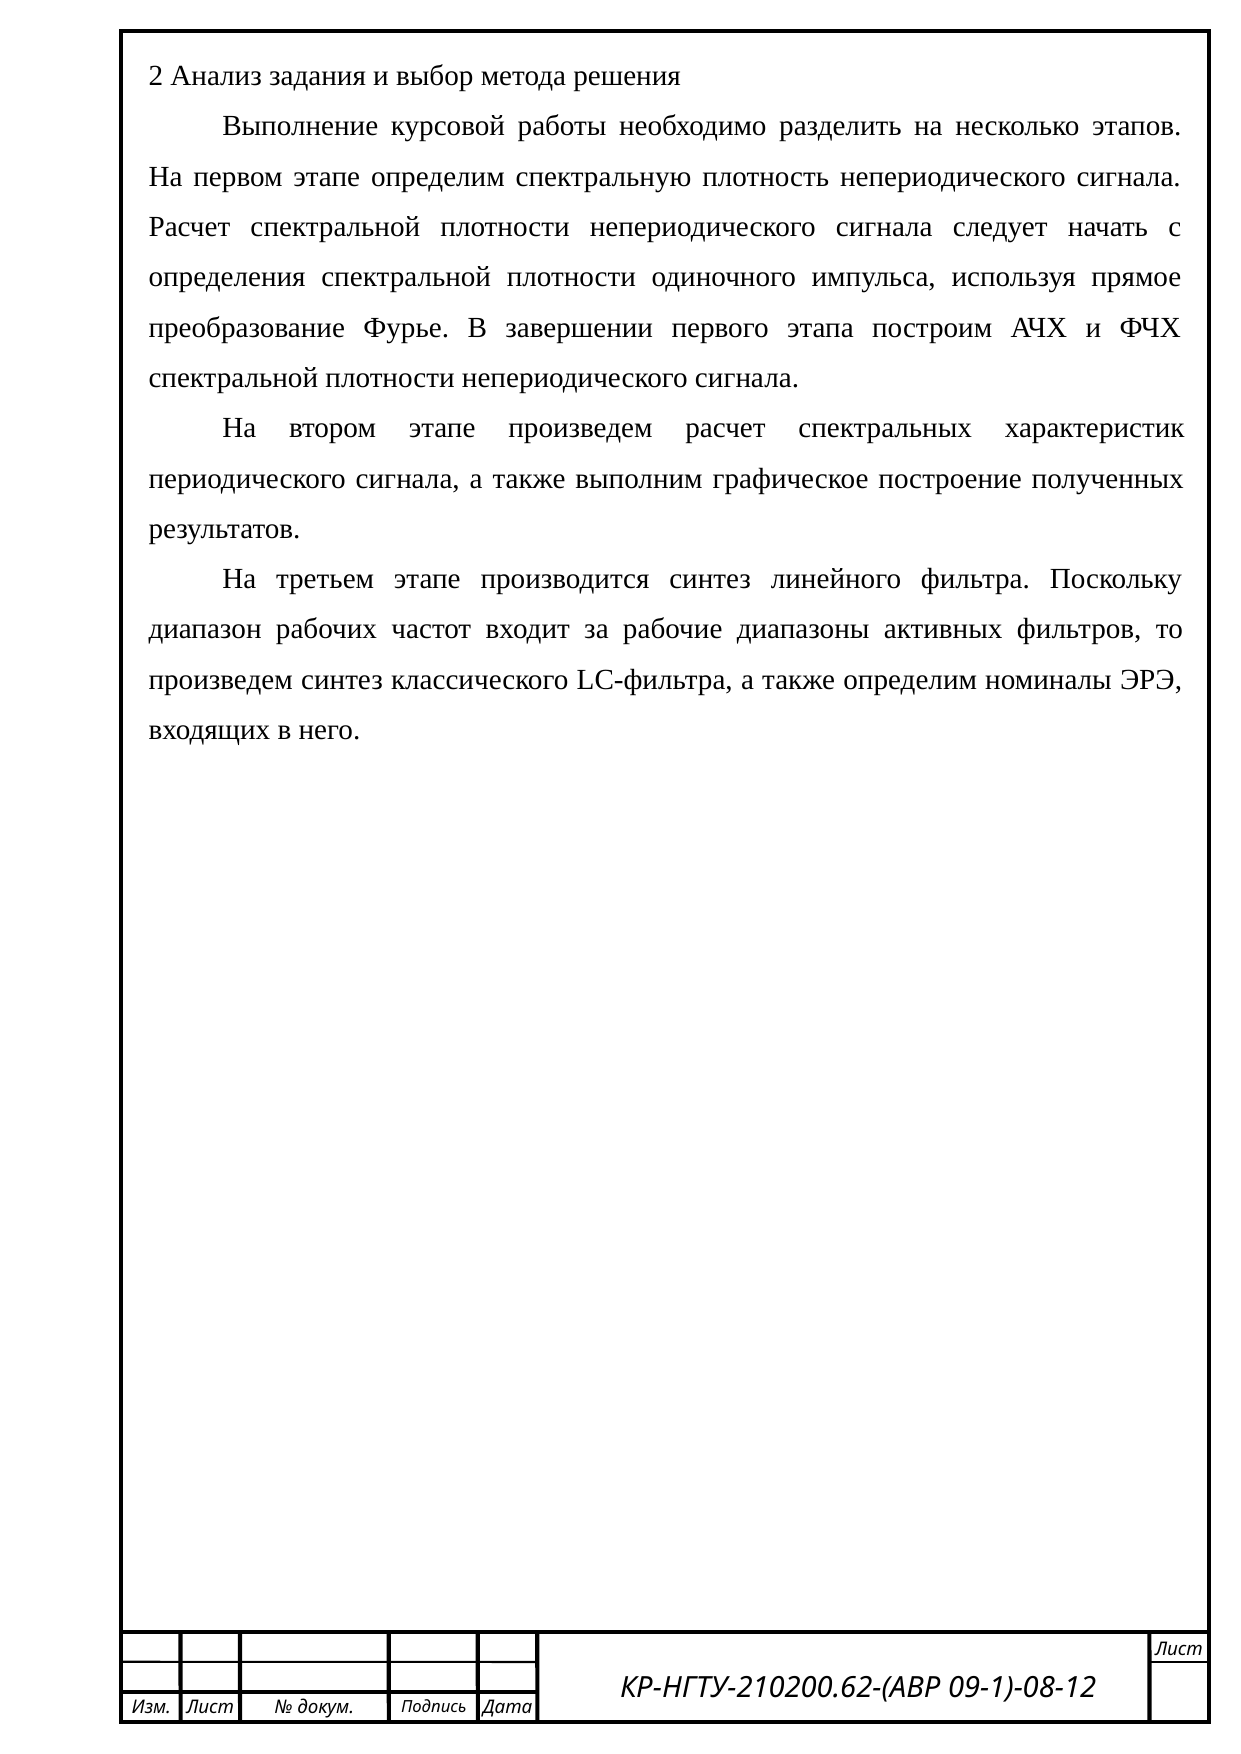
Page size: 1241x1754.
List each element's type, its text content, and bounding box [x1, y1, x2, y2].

text На втором этапе произведем расчет спектральных характеристик периодического сигнала, а также выполним графическое построение полученных результатов. [148, 410, 1185, 544]
text 2 Анализ задания и выбор метода решения [148, 58, 1207, 92]
text На третьем этапе производится синтез линейного фильтра. Поскольку диапазон рабочих частот входит за рабочие диапазоны активных фильтров, то произведем синтез классического LC-фильтра, а также определим номиналы ЭРЭ, входящих в него. [148, 561, 1183, 746]
text Выполнение курсовой работы необходимо разделить на несколько этапов. На первом этапе определим спектральную плотность непериодического сигнала. Расчет спектральной плотности непериодического сигнала следует начать с определения спектральной плотности одиночного импульса, используя прямое преобразование Фурье. В завершении первого этапа построим АЧХ и ФЧХ спектральной плотности непериодического сигнала. [148, 108, 1182, 394]
